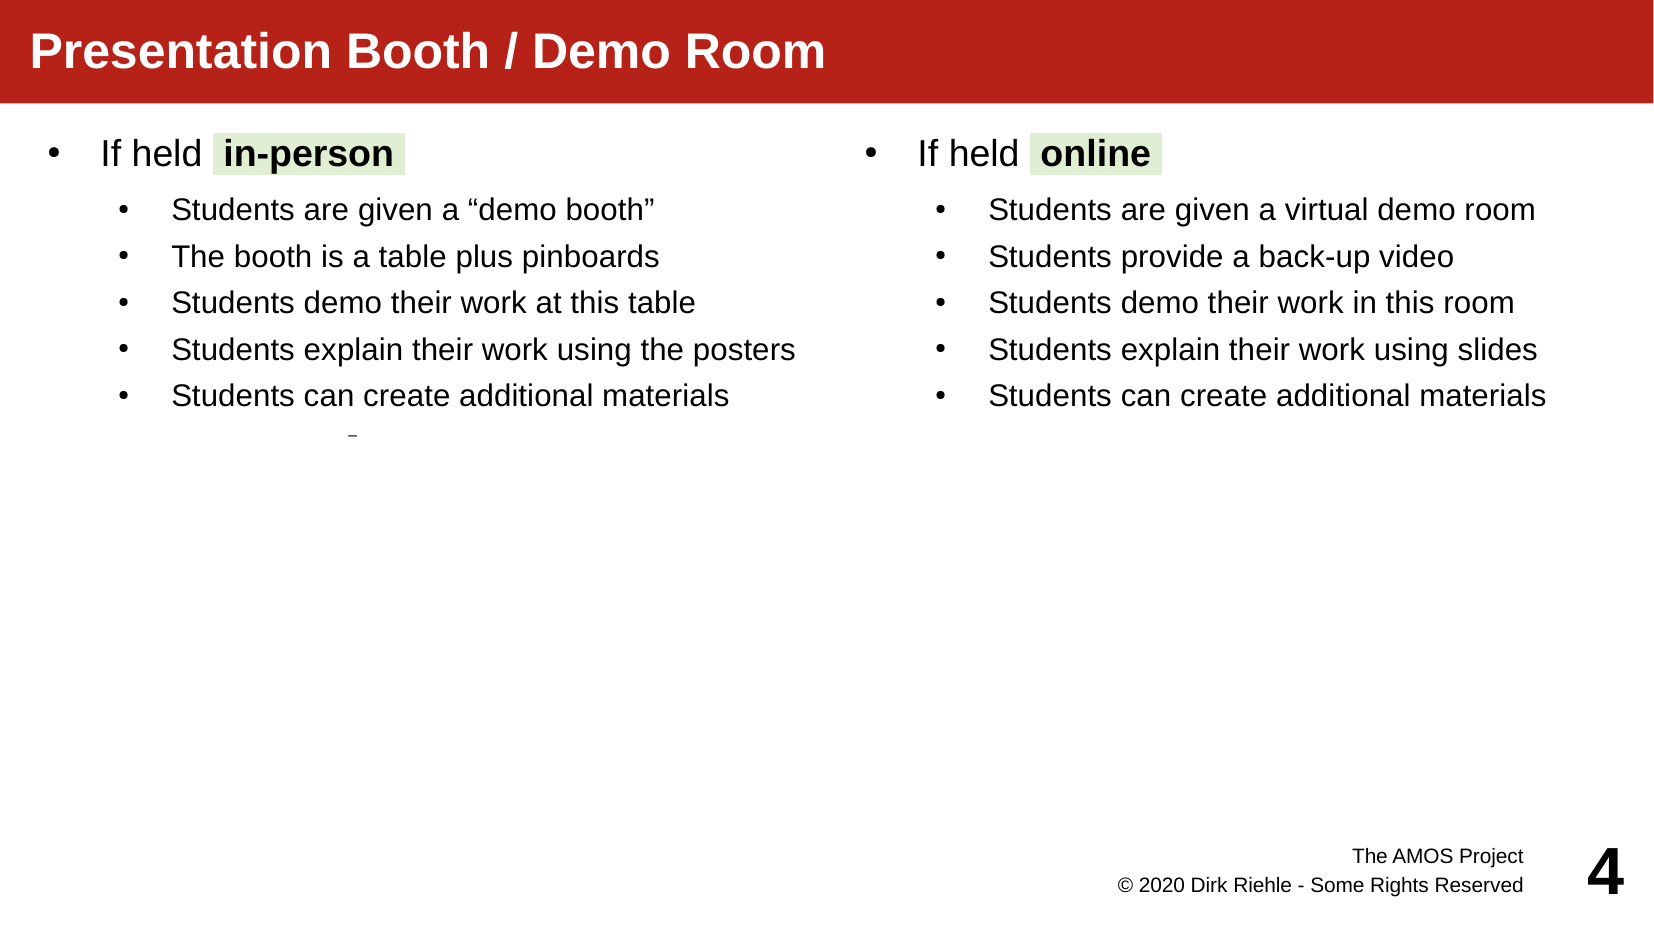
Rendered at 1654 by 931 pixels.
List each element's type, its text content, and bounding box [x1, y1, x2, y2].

list If held online Students are given a virtual demo room Students provide a back-up video Students demo their work in this room Students explain their work using slides Students can create additional materials [846, 132, 1625, 798]
list If held in-person Students are given a “demo booth” The booth is a table plus pinboards Students demo their work at this table Students explain their work using the posters Students can create additional materials [29, 132, 808, 798]
title Presentation Booth / Demo Room [0, 0, 1654, 104]
